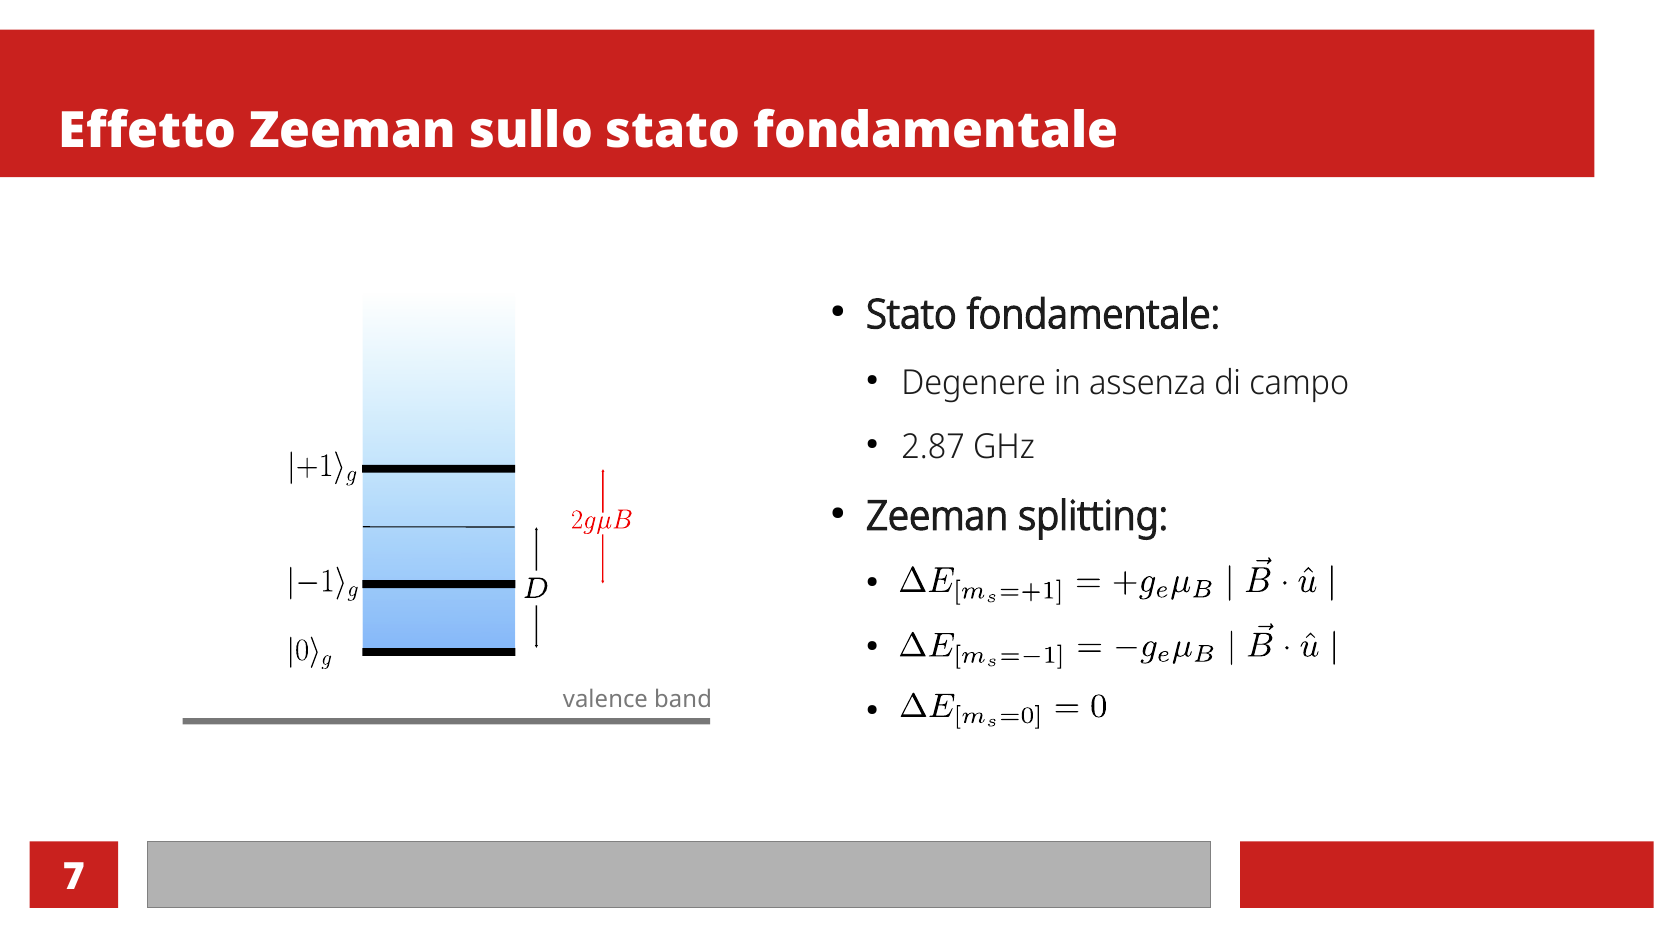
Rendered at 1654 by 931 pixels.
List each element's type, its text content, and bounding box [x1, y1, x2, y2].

title Effetto Zeeman sullo stato fondamentale [59, 44, 1595, 163]
picture [75, 124, 1478, 838]
list Stato fondamentale: Degenere in assenza di campo 2.87 GHz Zeeman splitting: [830, 221, 1566, 798]
